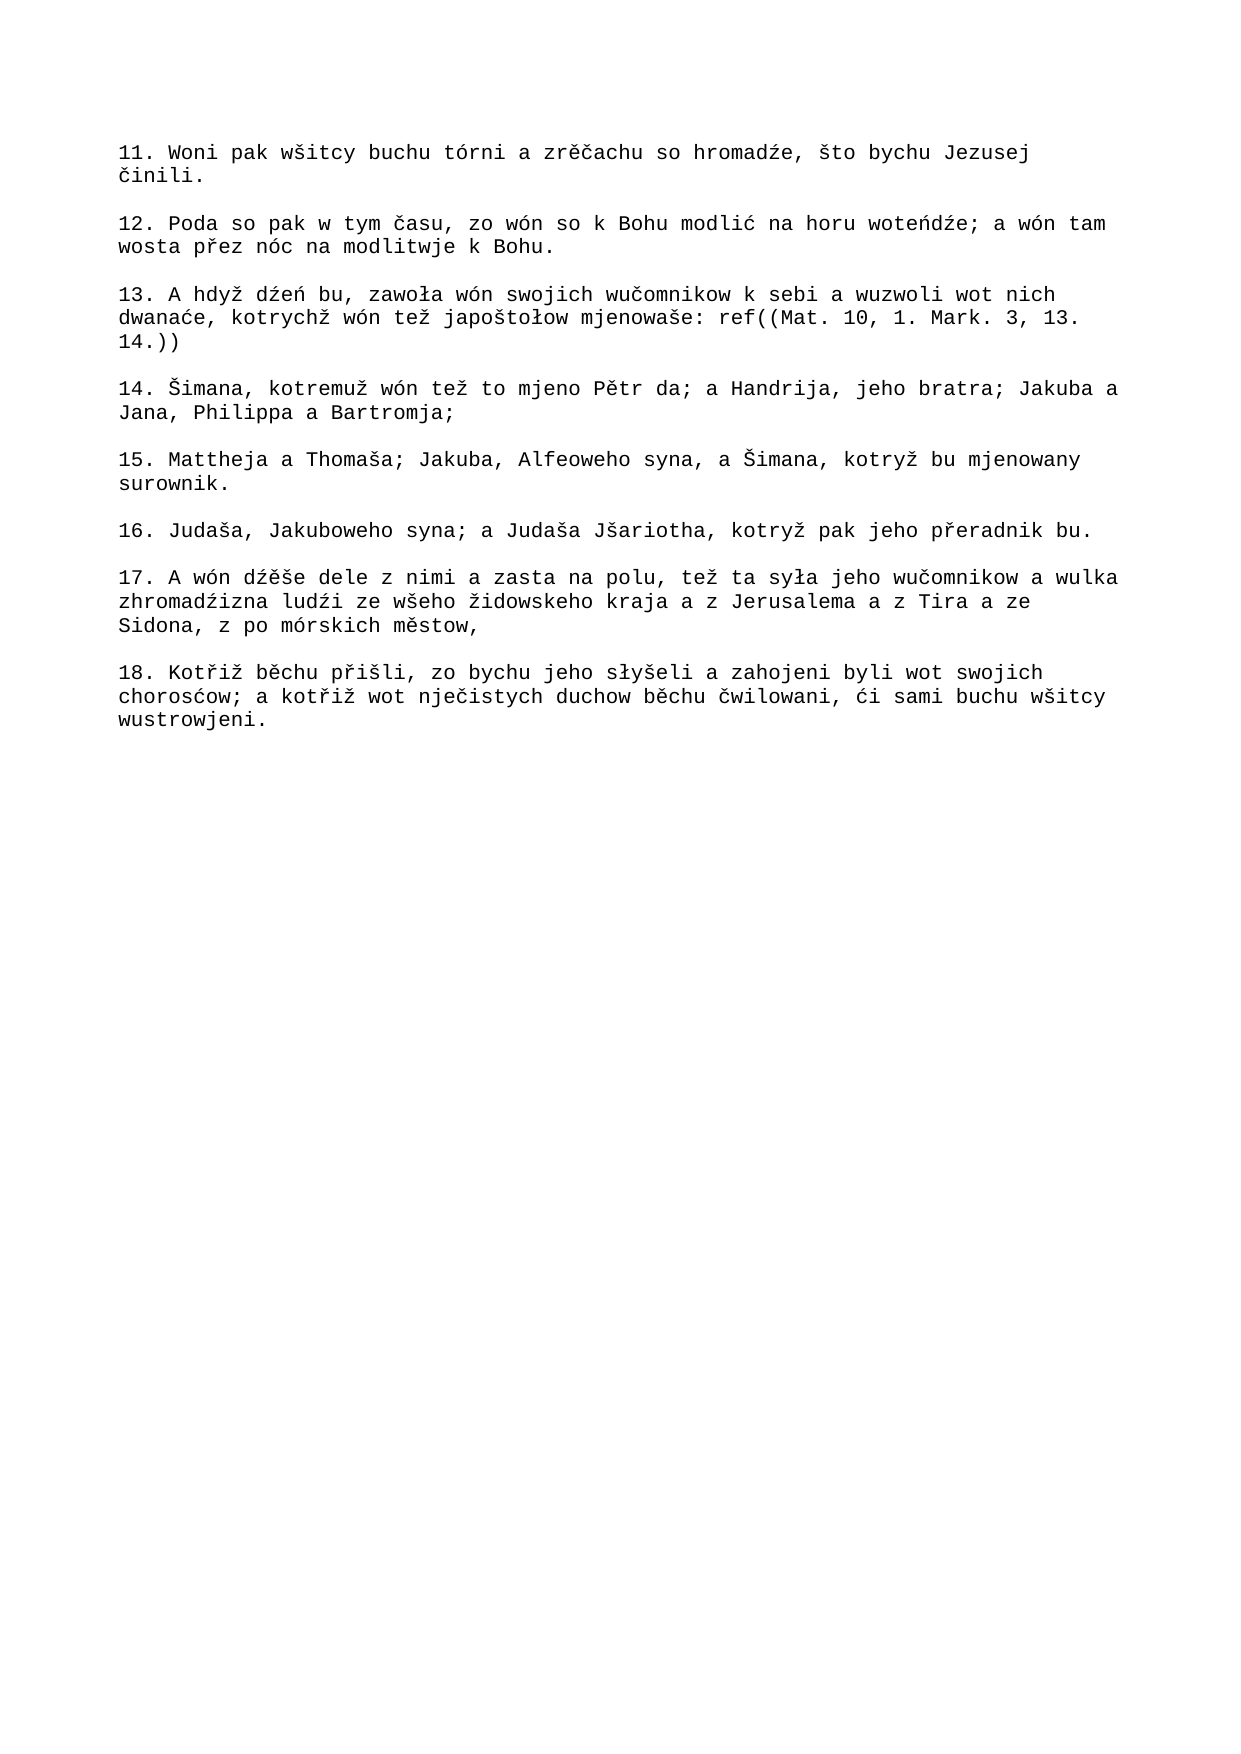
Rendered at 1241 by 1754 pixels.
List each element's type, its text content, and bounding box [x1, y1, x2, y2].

text 18. Kotřiž běchu přišli, zo bychu jeho słyšeli a zahojeni byli wot swojich chorosćow; a kotřiž wot nječistych duchow běchu čwilowani, ći sami buchu wšitcy wustrowjeni. [118, 662, 1122, 733]
text 13. A hdyž dźeń bu, zawoła wón swojich wučomnikow k sebi a wuzwoli wot nich dwanaće, kotrychž wón tež japoštołow mjenowaše: ref((Mat. 10, 1. Mark. 3, 13. 14.)) [118, 284, 1122, 354]
text 14. Šimana, kotremuž wón tež to mjeno Pětr da; a Handrija, jeho bratra; Jakuba a Jana, Philippa a Bartromja; [118, 378, 1122, 426]
text 11. Woni pak wšitcy buchu tórni a zrěčachu so hromadźe, što bychu Jezusej činili. [118, 142, 1122, 189]
text 15. Mattheja a Thomaša; Jakuba, Alfeoweho syna, a Šimana, kotryž bu mjenowany surownik. [118, 449, 1122, 496]
text 17. A wón dźěše dele z nimi a zasta na polu, tež ta syła jeho wučomnikow a wulka zhromadźizna ludźi ze wšeho židowskeho kraja a z Jerusalema a z Tira a ze Sidona, z po mórskich městow, [118, 567, 1122, 638]
text 12. Poda so pak w tym času, zo wón so k Bohu modlić na horu woteńdźe; a wón tam wosta přez nóc na modlitwje k Bohu. [118, 213, 1122, 260]
text 16. Judaša, Jakuboweho syna; a Judaša Jšariotha, kotryž pak jeho přeradnik bu. [118, 520, 1122, 544]
